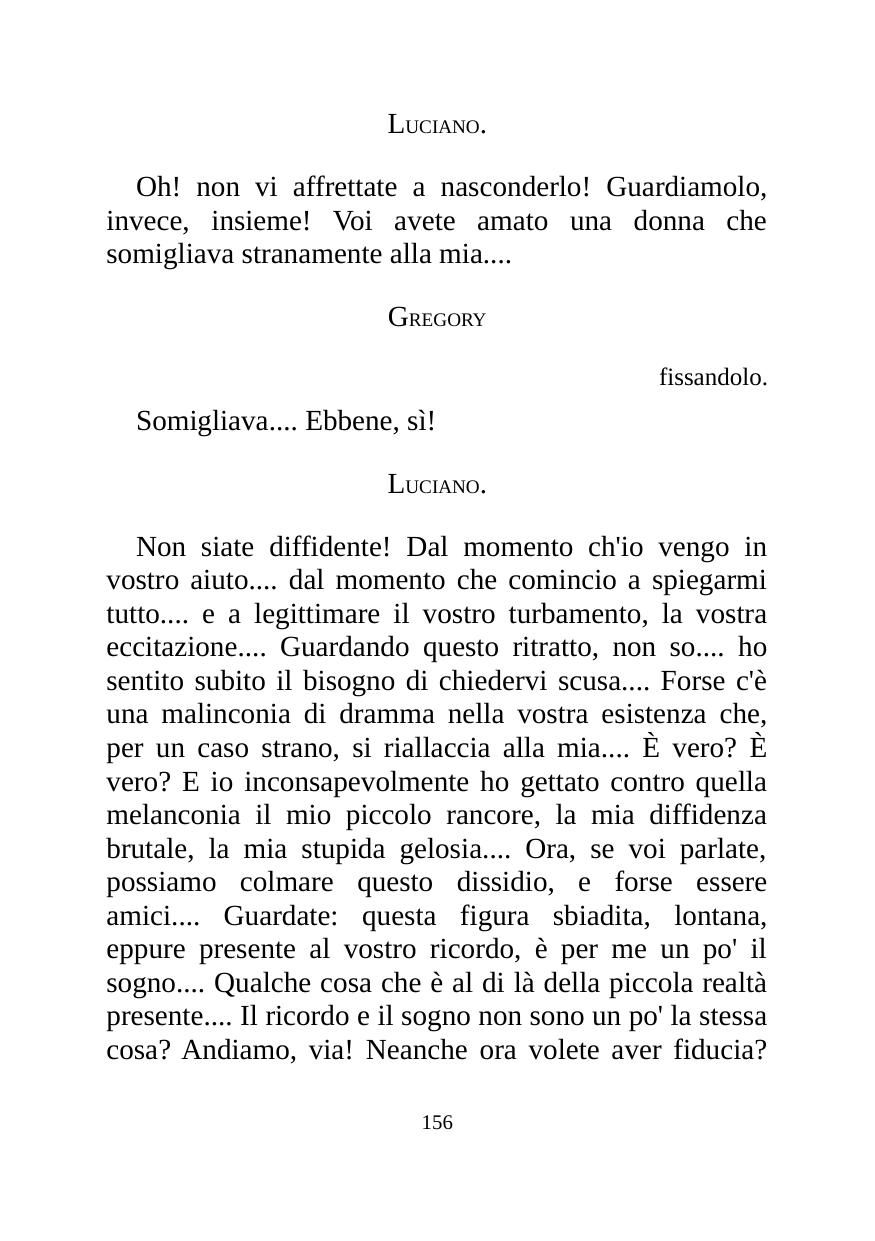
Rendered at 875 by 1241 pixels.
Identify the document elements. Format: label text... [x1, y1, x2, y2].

text Somigliava.... Ebbene, sì! [106, 403, 768, 436]
text Luciano. [106, 106, 768, 140]
text Luciano. [106, 466, 768, 499]
text fissandolo. [431, 362, 768, 391]
text Non siate diffidente! Dal momento ch'io vengo in vostro aiuto.... dal momento che comincio a spiegarmi tutto.... e a legittimare il vostro turbamento, la vostra eccitazione.... Guardando questo ritratto, non so.... ho sentito subito il bisogno di chiedervi scusa.... Forse c'è una malinconia di dramma nella vostra esistenza che, per un caso strano, si riallaccia alla mia.... È vero? È vero? E io inconsapevolmente ho gettato contro quella melanconia il mio piccolo rancore, la mia diffidenza brutale, la mia stupida gelosia.... Ora, se voi parlate, possiamo colmare questo dissidio, e forse essere amici.... Guardate: questa figura sbiadita, lontana, eppure presente al vostro ricordo, è per me un po' il sogno.... Qualche cosa che è al di là della piccola realtà presente.... Il ricordo e il sogno non sono un po' la stessa cosa? Andiamo, via! Neanche ora volete aver fiducia? [106, 529, 768, 1066]
text Oh! non vi affrettate a nasconderlo! Guardiamolo, invece, insieme! Voi avete amato una donna che somigliava stranamente alla mia.... [106, 169, 768, 270]
text Gregory [106, 299, 768, 333]
